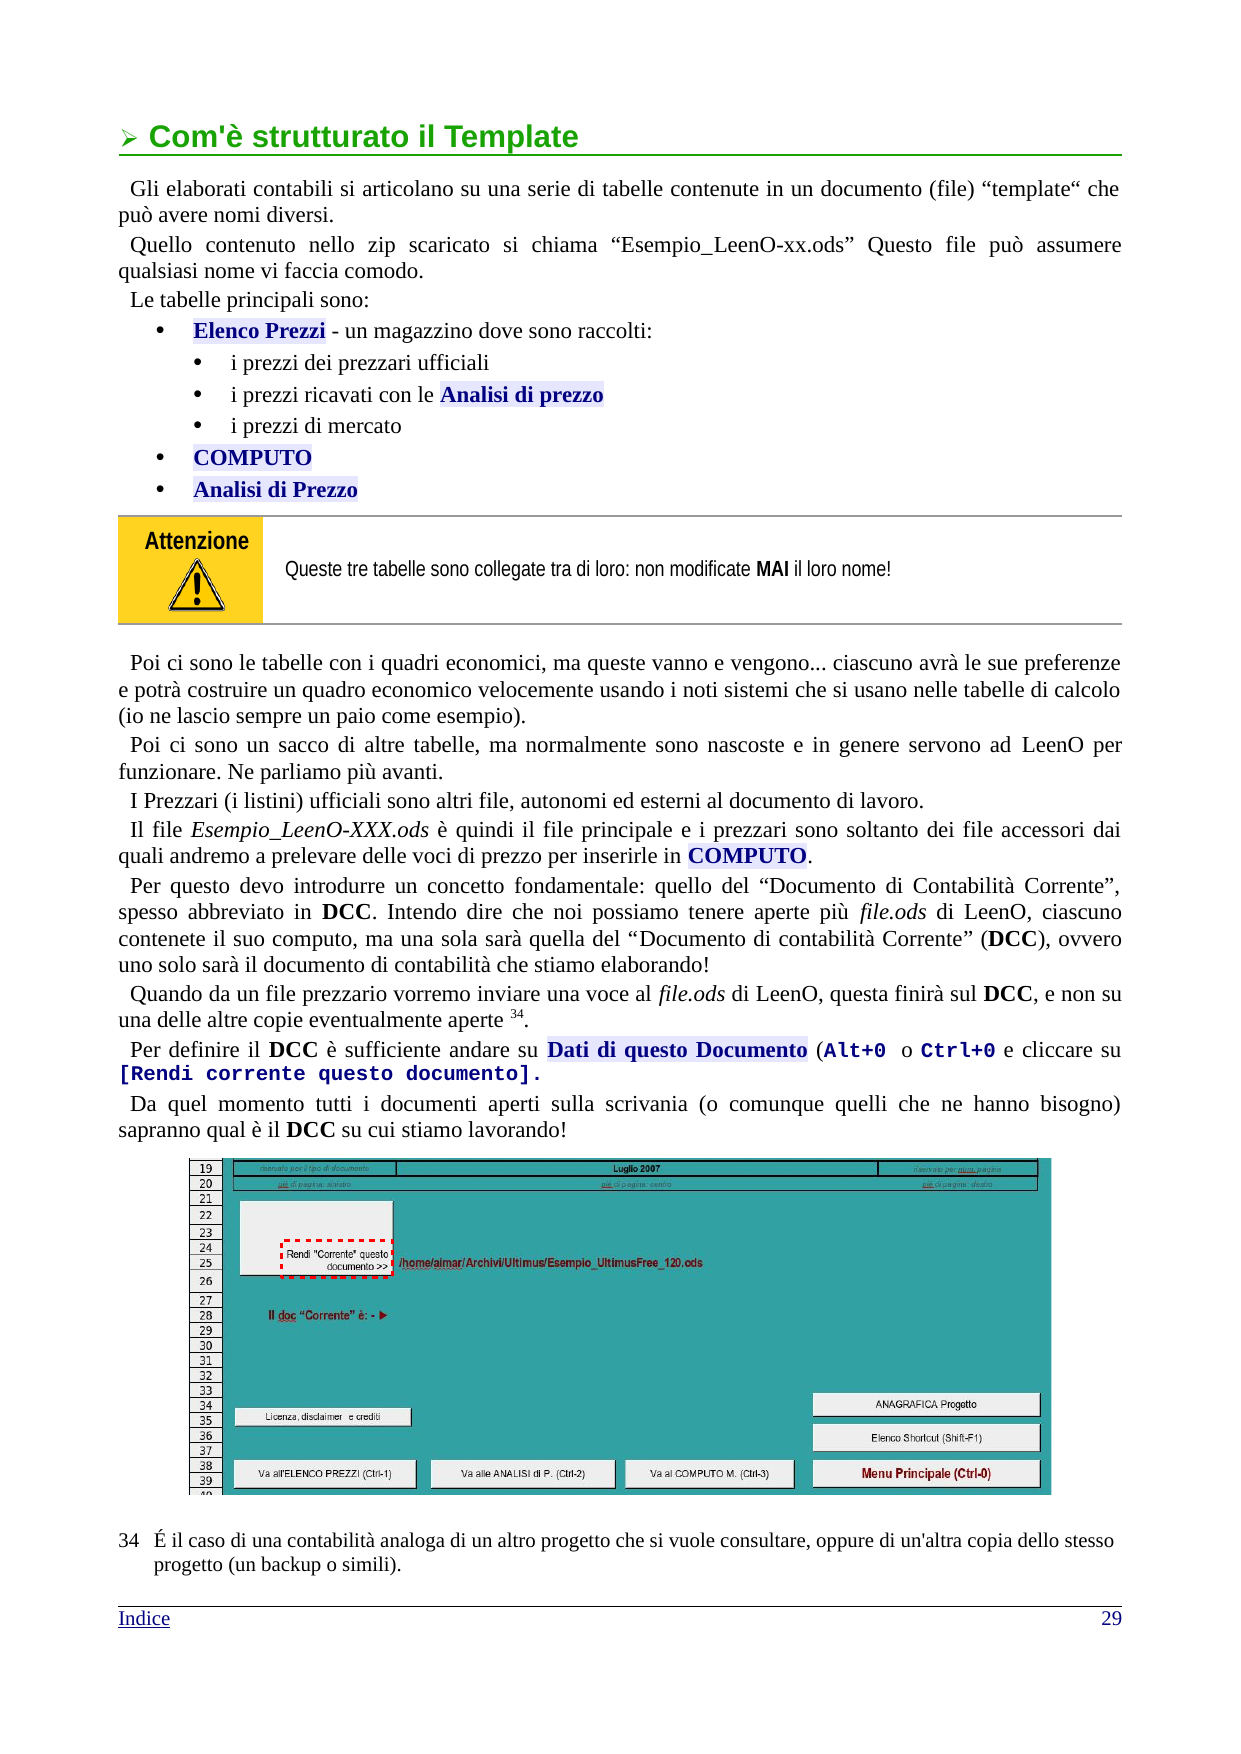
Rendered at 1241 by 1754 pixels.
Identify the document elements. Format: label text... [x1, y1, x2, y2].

list i prezzi ricavati con le Analisi di prezzo [193, 379, 1122, 408]
text Gli elaborati contabili si articolano su una serie di tabelle contenute in un documento (file) “template“ che può avere nomi diversi. [118, 175, 1122, 228]
list Analisi di Prezzo [156, 474, 1122, 503]
text Le tabelle principali sono: [118, 286, 1122, 313]
picture [164, 554, 229, 615]
table_header Attenzione [118, 517, 263, 623]
table_header Queste tre tabelle sono collegate tra di loro: non modificate MAI il loro nome! [264, 517, 1122, 623]
text Il file Esempio_LeenO-XXX.ods è quindi il file principale e i prezzari sono soltanto dei file accessori dai quali andremo a prelevare delle voci di prezzo per inserirle in COMPUTO. [118, 816, 1122, 869]
text Per definire il DCC è sufficiente andare su Dati di questo Documento (Alt+0 o Ctrl+0 e cliccare su [Rendi corrente questo documento]. [118, 1036, 1122, 1087]
list COMPUTO [156, 442, 1122, 471]
subtitle Com'è strutturato il Template [119, 118, 1122, 154]
text Poi ci sono le tabelle con i quadri economici, ma queste vanno e vengono... ciascuno avrà le sue preferenze e potrà costruire un quadro economico velocemente usando i noti sistemi che si usano nelle tabelle di calcolo (io ne lascio sempre un paio come esempio). [118, 649, 1122, 728]
text Per questo devo introdurre un concetto fondamentale: quello del “Documento di Contabilità Corrente”, spesso abbreviato in DCC. Intendo dire che noi possiamo tenere aperte più file.ods di LeenO, ciascuno contenete il suo computo, ma una sola sarà quella del “Documento di contabilità Corrente” (DCC), ovvero uno solo sarà il documento di contabilità che stiamo elaborando! [118, 872, 1122, 977]
text I Prezzari (i listini) ufficiali sono altri file, autonomi ed esterni al documento di lavoro. [118, 787, 1122, 813]
text Da quel momento tutti i documenti aperti sulla scrivania (o comunque quelli che ne hanno bisogno) sapranno qual è il DCC su cui stiamo lavorando! [118, 1090, 1122, 1143]
list Elenco Prezzi - un magazzino dove sono raccolti: [156, 316, 1122, 344]
text Quando da un file prezzario vorremo inviare una voce al file.ods di LeenO, questa finirà sul DCC, e non su una delle altre copie eventualmente aperte . [118, 980, 1122, 1033]
list i prezzi dei prezzari ufficiali [193, 347, 1122, 376]
text Quello contenuto nello zip scaricato si chiama “Esempio_LeenO-xx.ods” Questo file può assumere qualsiasi nome vi faccia comodo. [118, 231, 1122, 283]
list i prezzi di mercato [193, 411, 1122, 439]
text Poi ci sono un sacco di altre tabelle, ma normalmente sono nascoste e in genere servono ad LeenO per funzionare. Ne parliamo più avanti. [118, 731, 1122, 784]
picture [188, 1158, 1052, 1495]
text É il caso di una contabilità analoga di un altro progetto che si vuole consultare, oppure di un'altra copia dello stesso progetto (un backup o simili). [118, 1528, 1122, 1576]
